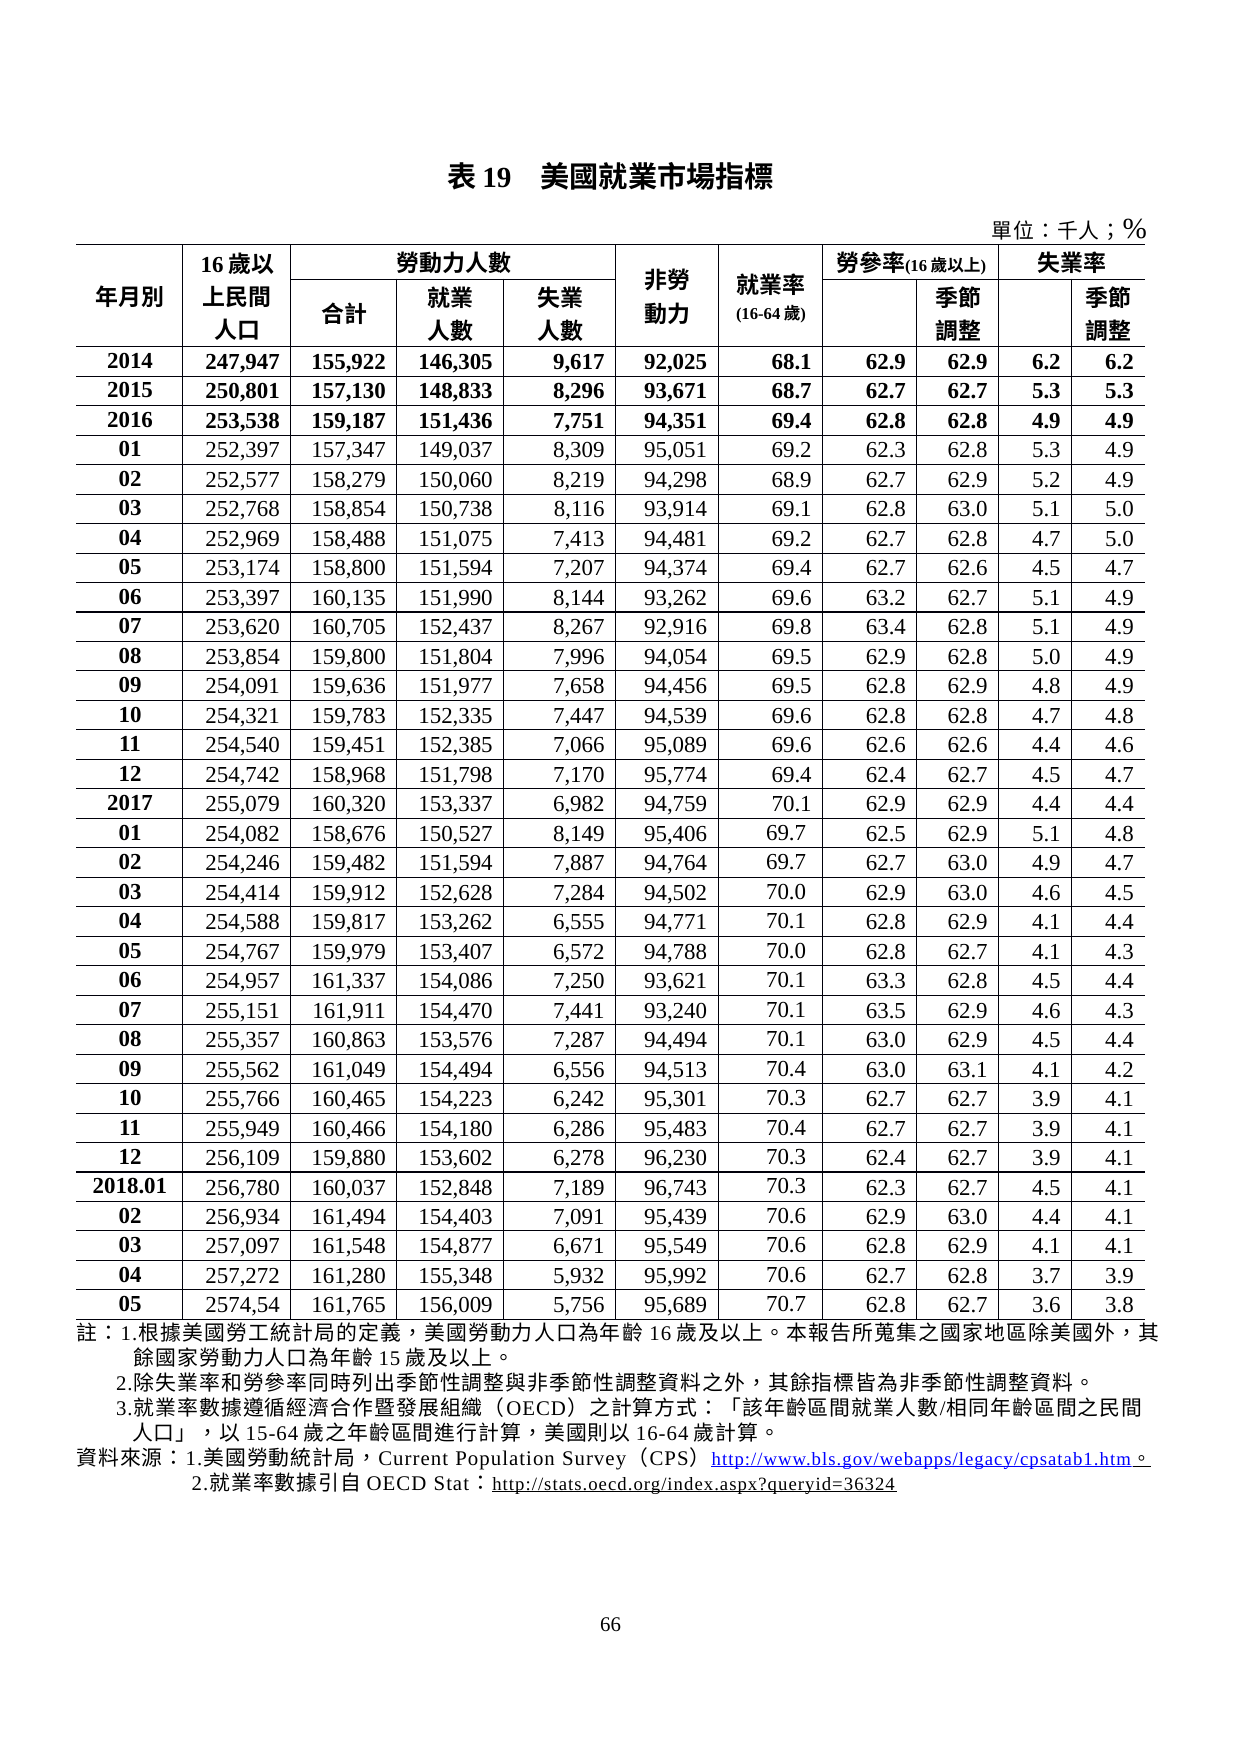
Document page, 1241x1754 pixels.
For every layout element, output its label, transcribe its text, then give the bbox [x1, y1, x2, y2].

table_cell 4.6 [999, 996, 1071, 1024]
table_cell 62.9 [823, 642, 916, 670]
table_cell 159,783 [291, 701, 396, 729]
table_cell 150,060 [397, 465, 503, 493]
table_cell 4.1 [999, 937, 1071, 965]
table_cell 62.8 [917, 524, 998, 552]
table_cell 159,979 [291, 937, 396, 965]
table_cell 62.6 [917, 730, 998, 759]
table_cell 153,602 [397, 1143, 503, 1171]
table_cell 153,407 [397, 937, 503, 965]
table_header 勞參率(16歲以上) [823, 245, 998, 278]
table_cell 154,494 [397, 1055, 503, 1083]
table_cell 255,949 [183, 1114, 290, 1142]
table_cell 62.7 [917, 377, 998, 405]
table_cell 03 [76, 495, 182, 523]
table_cell 70.1 [719, 789, 822, 818]
table_cell 250,801 [183, 377, 290, 405]
table_cell 62.8 [917, 613, 998, 641]
table_cell 95,689 [616, 1290, 718, 1319]
table_cell 4.8 [999, 671, 1071, 700]
table_cell 62.8 [823, 406, 916, 434]
table_cell 62.4 [823, 1143, 916, 1171]
table_cell 08 [76, 642, 182, 670]
table_cell 4.5 [999, 1173, 1071, 1201]
table_cell 161,765 [291, 1290, 396, 1319]
table_cell 70.3 [719, 1143, 822, 1171]
table_cell 62.7 [823, 1084, 916, 1112]
table_cell 62.7 [917, 1290, 998, 1319]
table_cell 92,916 [616, 613, 718, 641]
table_cell 62.8 [823, 495, 916, 523]
table_cell 07 [76, 996, 182, 1024]
table_cell 12 [76, 760, 182, 788]
table_cell 94,054 [616, 642, 718, 670]
table_cell 62.3 [823, 436, 916, 464]
table_cell 68.9 [719, 465, 822, 493]
table_cell 159,880 [291, 1143, 396, 1171]
table_cell 2018.01 [76, 1173, 182, 1201]
text 註：1.根據美國勞工統計局的定義，美國勞動力人口為年齡16歲及以上。本報告所蒐集之國家地區除美國外，其餘國家勞動力人口為年齡15歲及以上。 [76, 1320, 1160, 1370]
table_cell 70.1 [719, 1025, 822, 1053]
table_cell 07 [76, 613, 182, 641]
table_cell 161,911 [291, 996, 396, 1024]
text 2.除失業率和勞參率同時列出季節性調整與非季節性調整資料之外，其餘指標皆為非季節性調整資料。 [116, 1370, 1143, 1395]
table_cell 4.9 [1072, 436, 1145, 464]
table_cell 4.3 [1072, 937, 1145, 965]
table_cell 94,456 [616, 671, 718, 700]
table_cell 62.8 [823, 907, 916, 936]
table_cell 12 [76, 1143, 182, 1171]
table_cell 254,082 [183, 819, 290, 847]
table_cell 11 [76, 730, 182, 759]
table_cell 62.8 [917, 406, 998, 434]
table_cell 159,912 [291, 878, 396, 906]
table_cell 151,594 [397, 848, 503, 877]
table_cell 253,620 [183, 613, 290, 641]
table_cell 151,436 [397, 406, 503, 434]
table_cell 154,223 [397, 1084, 503, 1112]
table_cell 254,540 [183, 730, 290, 759]
table_cell 70.6 [719, 1231, 822, 1260]
table_cell 255,357 [183, 1025, 290, 1053]
table_cell 4.9 [999, 848, 1071, 877]
text 3.就業率數據遵循經濟合作暨發展組織（OECD）之計算方式：「該年齡區間就業人數/相同年齡區間之民間人口」，以15-64歲之年齡區間進行計算，美國則以16-64歲計算。 [116, 1395, 1143, 1445]
table_cell 62.7 [823, 1261, 916, 1289]
table_cell 161,548 [291, 1231, 396, 1260]
table_cell 62.7 [917, 1114, 998, 1142]
table_cell 150,738 [397, 495, 503, 523]
table_cell 05 [76, 937, 182, 965]
table_cell 5,932 [504, 1261, 615, 1289]
table_cell 4.5 [999, 554, 1071, 582]
table_cell 68.7 [719, 377, 822, 405]
table_cell 69.4 [719, 406, 822, 434]
table_cell 161,494 [291, 1202, 396, 1230]
table_cell 62.7 [823, 524, 916, 552]
table_cell 94,481 [616, 524, 718, 552]
table_cell 256,934 [183, 1202, 290, 1230]
table_cell 255,766 [183, 1084, 290, 1112]
table_cell 62.8 [823, 1231, 916, 1260]
table_cell 256,109 [183, 1143, 290, 1171]
table_cell 62.7 [823, 377, 916, 405]
table_cell 95,089 [616, 730, 718, 759]
table_cell 151,594 [397, 554, 503, 582]
table_cell 69.2 [719, 436, 822, 464]
table_cell 95,051 [616, 436, 718, 464]
table_cell 62.9 [917, 789, 998, 818]
table_cell 62.7 [823, 465, 916, 493]
table_cell 158,968 [291, 760, 396, 788]
table_cell 156,009 [397, 1290, 503, 1319]
table_cell 160,466 [291, 1114, 396, 1142]
table_cell 62.8 [823, 1290, 916, 1319]
table_cell 93,262 [616, 583, 718, 611]
table_cell 5,756 [504, 1290, 615, 1319]
table_cell 62.8 [917, 966, 998, 994]
table_cell 62.7 [917, 1084, 998, 1112]
table_cell 4.4 [999, 789, 1071, 818]
table_cell 254,767 [183, 937, 290, 965]
table_cell 7,170 [504, 760, 615, 788]
table_cell 151,990 [397, 583, 503, 611]
table_cell 8,219 [504, 465, 615, 493]
table_cell 62.4 [823, 760, 916, 788]
table_cell 63.1 [917, 1055, 998, 1083]
table_cell 69.5 [719, 671, 822, 700]
table_cell 152,628 [397, 878, 503, 906]
text 單位：千人；% [187, 211, 1147, 244]
table_cell 155,348 [397, 1261, 503, 1289]
table_cell 08 [76, 1025, 182, 1053]
table_cell 4.4 [1072, 789, 1145, 818]
table_cell 63.0 [917, 1202, 998, 1230]
table_cell 62.8 [917, 436, 998, 464]
table_cell 158,854 [291, 495, 396, 523]
table_cell 8,149 [504, 819, 615, 847]
table_cell 256,780 [183, 1173, 290, 1201]
table_cell 4.9 [1072, 613, 1145, 641]
table_cell 94,759 [616, 789, 718, 818]
table_cell 151,804 [397, 642, 503, 670]
table_cell 4.9 [1072, 406, 1145, 434]
table_cell 09 [76, 671, 182, 700]
table_cell 95,549 [616, 1231, 718, 1260]
table_cell 63.0 [823, 1055, 916, 1083]
table_cell 7,284 [504, 878, 615, 906]
table_cell 62.8 [823, 937, 916, 965]
table_cell 8,116 [504, 495, 615, 523]
table_cell 95,301 [616, 1084, 718, 1112]
table_cell 254,091 [183, 671, 290, 700]
table_cell 159,800 [291, 642, 396, 670]
table_cell 季節 調整 [1072, 280, 1145, 346]
table_cell 94,374 [616, 554, 718, 582]
table_cell 7,250 [504, 966, 615, 994]
table_cell 4.1 [1072, 1114, 1145, 1142]
table_cell 06 [76, 966, 182, 994]
table_cell 8,267 [504, 613, 615, 641]
table_cell 6,555 [504, 907, 615, 936]
table_cell 253,174 [183, 554, 290, 582]
table_cell 95,992 [616, 1261, 718, 1289]
table_cell 94,351 [616, 406, 718, 434]
table_cell 62.6 [823, 730, 916, 759]
table_cell 153,337 [397, 789, 503, 818]
table_cell 62.7 [917, 583, 998, 611]
table_cell 04 [76, 1261, 182, 1289]
table_cell 160,465 [291, 1084, 396, 1112]
table_cell 62.7 [917, 1143, 998, 1171]
table_cell 254,414 [183, 878, 290, 906]
table_cell 158,488 [291, 524, 396, 552]
table_cell 62.7 [917, 937, 998, 965]
table_cell 62.9 [917, 465, 998, 493]
table_cell 154,180 [397, 1114, 503, 1142]
table_cell [823, 280, 916, 346]
table_cell 4.6 [1072, 730, 1145, 759]
table_cell 252,397 [183, 436, 290, 464]
table_cell 63.0 [917, 878, 998, 906]
table_cell 95,406 [616, 819, 718, 847]
table_cell 159,817 [291, 907, 396, 936]
table_cell 5.3 [1072, 377, 1145, 405]
table_cell 3.8 [1072, 1290, 1145, 1319]
table_cell 02 [76, 1202, 182, 1230]
table_cell 62.9 [823, 1202, 916, 1230]
table_cell 255,562 [183, 1055, 290, 1083]
table_cell 152,848 [397, 1173, 503, 1201]
table_cell 4.7 [1072, 554, 1145, 582]
table_cell 252,969 [183, 524, 290, 552]
table_cell 7,887 [504, 848, 615, 877]
table_cell 63.4 [823, 613, 916, 641]
table_cell 63.0 [917, 848, 998, 877]
table_cell 2574,54 [183, 1290, 290, 1319]
table_cell 94,494 [616, 1025, 718, 1053]
table_cell 4.9 [1072, 465, 1145, 493]
table_cell 157,130 [291, 377, 396, 405]
text 資料來源：1.美國勞動統計局，Current Population Survey（CPS）http://www.bls.gov/webapps/legacy/cpsatab1.htm。 [76, 1445, 1177, 1470]
table_cell 63.0 [917, 495, 998, 523]
table_cell 63.2 [823, 583, 916, 611]
table_cell 93,621 [616, 966, 718, 994]
table_cell 10 [76, 1084, 182, 1112]
table_cell 4.1 [1072, 1084, 1145, 1112]
table_cell 69.1 [719, 495, 822, 523]
table_cell 70.0 [719, 878, 822, 906]
table_cell 62.7 [917, 1173, 998, 1201]
table_cell 152,437 [397, 613, 503, 641]
table_cell 5.2 [999, 465, 1071, 493]
table_cell 3.9 [999, 1114, 1071, 1142]
table_cell 153,262 [397, 907, 503, 936]
table_cell 6.2 [1072, 347, 1145, 376]
table_cell 95,483 [616, 1114, 718, 1142]
table_cell 7,996 [504, 642, 615, 670]
table_cell 70.1 [719, 996, 822, 1024]
table_cell 161,280 [291, 1261, 396, 1289]
table_cell 62.8 [917, 701, 998, 729]
table_cell 69.6 [719, 583, 822, 611]
table_cell 159,636 [291, 671, 396, 700]
table_cell 4.5 [1072, 878, 1145, 906]
table_cell 4.4 [999, 730, 1071, 759]
table_cell 4.7 [1072, 760, 1145, 788]
table_cell 252,577 [183, 465, 290, 493]
table_cell 62.5 [823, 819, 916, 847]
table_cell 254,588 [183, 907, 290, 936]
table_header 16歲以上民間人口 [183, 245, 290, 346]
table_cell 151,977 [397, 671, 503, 700]
table_cell 06 [76, 583, 182, 611]
table_cell 05 [76, 554, 182, 582]
table_cell 4.4 [1072, 907, 1145, 936]
table_cell 63.5 [823, 996, 916, 1024]
table_cell 8,144 [504, 583, 615, 611]
table_cell 155,922 [291, 347, 396, 376]
table_cell 62.8 [823, 671, 916, 700]
table_cell 62.8 [917, 642, 998, 670]
table_cell 95,439 [616, 1202, 718, 1230]
table_cell 69.7 [719, 848, 822, 877]
table_cell 253,397 [183, 583, 290, 611]
table_cell 69.5 [719, 642, 822, 670]
table_cell 7,447 [504, 701, 615, 729]
table_cell 160,705 [291, 613, 396, 641]
table_cell 62.7 [917, 760, 998, 788]
table_cell 158,800 [291, 554, 396, 582]
table_cell 161,337 [291, 966, 396, 994]
table_cell 70.3 [719, 1173, 822, 1201]
table_cell 62.9 [823, 878, 916, 906]
table_cell 146,305 [397, 347, 503, 376]
table_cell 93,671 [616, 377, 718, 405]
table_cell 02 [76, 465, 182, 493]
table_cell 92,025 [616, 347, 718, 376]
table_cell 7,287 [504, 1025, 615, 1053]
table_cell 7,413 [504, 524, 615, 552]
table_cell 7,091 [504, 1202, 615, 1230]
table_cell 94,513 [616, 1055, 718, 1083]
table_cell 季節 調整 [917, 280, 998, 346]
table_cell 6,556 [504, 1055, 615, 1083]
table_cell 02 [76, 848, 182, 877]
table_cell 160,320 [291, 789, 396, 818]
table_cell 03 [76, 878, 182, 906]
table_cell 154,403 [397, 1202, 503, 1230]
table_cell 158,279 [291, 465, 396, 493]
table_cell 160,863 [291, 1025, 396, 1053]
table_cell 62.9 [823, 789, 916, 818]
table_cell 154,086 [397, 966, 503, 994]
table_cell 157,347 [291, 436, 396, 464]
table_cell 合計 [291, 280, 396, 346]
table_cell 62.9 [917, 996, 998, 1024]
table_cell 5.0 [999, 642, 1071, 670]
table_cell 7,658 [504, 671, 615, 700]
table_cell 254,957 [183, 966, 290, 994]
table_cell 4.5 [999, 760, 1071, 788]
table_header 非勞 動力 [616, 245, 718, 346]
table_cell 6,278 [504, 1143, 615, 1171]
table_cell 159,451 [291, 730, 396, 759]
table_cell 6,671 [504, 1231, 615, 1260]
table_cell 149,037 [397, 436, 503, 464]
table_cell 7,189 [504, 1173, 615, 1201]
table_cell 69.8 [719, 613, 822, 641]
table_cell 4.7 [999, 701, 1071, 729]
table_cell 94,539 [616, 701, 718, 729]
table_cell 69.7 [719, 819, 822, 847]
table_cell 4.9 [1072, 671, 1145, 700]
table_cell 4.4 [999, 1202, 1071, 1230]
table_cell 8,296 [504, 377, 615, 405]
table_cell 11 [76, 1114, 182, 1142]
table_cell 63.3 [823, 966, 916, 994]
table_cell 94,298 [616, 465, 718, 493]
table_cell 254,321 [183, 701, 290, 729]
table_cell 93,240 [616, 996, 718, 1024]
table_cell 4.8 [1072, 701, 1145, 729]
table_cell 253,854 [183, 642, 290, 670]
table_cell 96,743 [616, 1173, 718, 1201]
table_cell 62.6 [917, 554, 998, 582]
table_cell 2017 [76, 789, 182, 818]
table_cell 9,617 [504, 347, 615, 376]
table_cell 就業 人數 [397, 280, 503, 346]
table_cell 62.8 [917, 1261, 998, 1289]
table_cell 93,914 [616, 495, 718, 523]
table_cell 69.4 [719, 760, 822, 788]
table_cell 69.6 [719, 730, 822, 759]
text 2.就業率數據引自OECD Stat：http://stats.oecd.org/index.aspx?queryid=36324 [113, 1470, 1033, 1495]
table_cell 4.1 [1072, 1173, 1145, 1201]
table_cell 161,049 [291, 1055, 396, 1083]
table_cell 158,676 [291, 819, 396, 847]
table_cell 5.1 [999, 583, 1071, 611]
table_cell 6,572 [504, 937, 615, 965]
table_cell 62.7 [823, 554, 916, 582]
table_cell 6.2 [999, 347, 1071, 376]
table_cell 70.1 [719, 907, 822, 936]
table_cell 8,309 [504, 436, 615, 464]
table_cell 3.7 [999, 1261, 1071, 1289]
table_cell 159,187 [291, 406, 396, 434]
table_cell 5.1 [999, 613, 1071, 641]
table_cell 失業 人數 [504, 280, 615, 346]
table_cell 70.4 [719, 1114, 822, 1142]
table_cell 2016 [76, 406, 182, 434]
table_cell 03 [76, 1231, 182, 1260]
table_cell 5.0 [1072, 524, 1145, 552]
table_cell 247,947 [183, 347, 290, 376]
table_cell 62.3 [823, 1173, 916, 1201]
table_cell 94,771 [616, 907, 718, 936]
table_cell 4.1 [1072, 1143, 1145, 1171]
table_cell 62.7 [823, 1114, 916, 1142]
table_cell 94,788 [616, 937, 718, 965]
table_cell 68.1 [719, 347, 822, 376]
table_cell 4.6 [999, 878, 1071, 906]
table_cell 4.5 [999, 966, 1071, 994]
table_cell 4.1 [1072, 1231, 1145, 1260]
table_cell 7,207 [504, 554, 615, 582]
table_cell 255,079 [183, 789, 290, 818]
table_cell 151,798 [397, 760, 503, 788]
table_cell 7,751 [504, 406, 615, 434]
table_cell 4.7 [999, 524, 1071, 552]
table_cell 62.7 [823, 848, 916, 877]
table_cell 10 [76, 701, 182, 729]
table_cell 04 [76, 907, 182, 936]
table_cell 4.1 [1072, 1202, 1145, 1230]
table_cell 4.1 [999, 1231, 1071, 1260]
table_cell 257,097 [183, 1231, 290, 1260]
table_cell 7,066 [504, 730, 615, 759]
table_cell 09 [76, 1055, 182, 1083]
table_cell 70.7 [719, 1290, 822, 1319]
table_cell 253,538 [183, 406, 290, 434]
table_cell 4.5 [999, 1025, 1071, 1053]
table_cell 148,833 [397, 377, 503, 405]
table_cell 01 [76, 819, 182, 847]
table_cell 4.9 [1072, 642, 1145, 670]
table_cell 151,075 [397, 524, 503, 552]
table_cell 94,502 [616, 878, 718, 906]
table_cell 4.8 [1072, 819, 1145, 847]
table_header 年月別 [76, 245, 182, 346]
table_cell 69.2 [719, 524, 822, 552]
table_cell 70.4 [719, 1055, 822, 1083]
table_cell 5.0 [1072, 495, 1145, 523]
table_cell 3.9 [999, 1143, 1071, 1171]
table_cell 69.4 [719, 554, 822, 582]
table_cell 4.1 [999, 907, 1071, 936]
table_cell 4.3 [1072, 996, 1145, 1024]
table_cell 3.9 [999, 1084, 1071, 1112]
table_cell 7,441 [504, 996, 615, 1024]
table_cell 95,774 [616, 760, 718, 788]
table_cell 69.6 [719, 701, 822, 729]
table_cell 153,576 [397, 1025, 503, 1053]
table_cell 154,877 [397, 1231, 503, 1260]
table_cell 6,242 [504, 1084, 615, 1112]
table_cell 5.3 [999, 377, 1071, 405]
table_cell 62.9 [917, 1231, 998, 1260]
table_cell 3.6 [999, 1290, 1071, 1319]
table_cell 94,764 [616, 848, 718, 877]
table_cell 62.9 [917, 907, 998, 936]
table_header 勞動力人數 [291, 245, 615, 278]
table_cell 63.0 [823, 1025, 916, 1053]
table_header 就業率(16-64歲) [719, 245, 822, 346]
table_cell 96,230 [616, 1143, 718, 1171]
table_cell 160,135 [291, 583, 396, 611]
table_cell 04 [76, 524, 182, 552]
table_cell 4.9 [999, 406, 1071, 434]
table_cell 62.9 [917, 671, 998, 700]
table_header 失業率 [999, 245, 1145, 278]
table_cell 62.9 [823, 347, 916, 376]
table_cell 2014 [76, 347, 182, 376]
table_cell 5.1 [999, 819, 1071, 847]
table_cell 4.4 [1072, 1025, 1145, 1053]
table_cell 5.3 [999, 436, 1071, 464]
table_cell 62.8 [823, 701, 916, 729]
table_cell 5.1 [999, 495, 1071, 523]
table_cell 62.9 [917, 1025, 998, 1053]
table_cell 257,272 [183, 1261, 290, 1289]
table_cell 4.9 [1072, 583, 1145, 611]
table_cell 70.6 [719, 1202, 822, 1230]
text 表19 美國就業市場指標 [187, 144, 1033, 198]
table_cell 6,982 [504, 789, 615, 818]
table_cell 6,286 [504, 1114, 615, 1142]
table_cell 01 [76, 436, 182, 464]
table_cell 05 [76, 1290, 182, 1319]
table_cell 159,482 [291, 848, 396, 877]
table_cell 2015 [76, 377, 182, 405]
table_cell 4.2 [1072, 1055, 1145, 1083]
table_cell 62.9 [917, 347, 998, 376]
table_cell 4.1 [999, 1055, 1071, 1083]
table_cell 254,246 [183, 848, 290, 877]
table_cell 62.9 [917, 819, 998, 847]
table_cell 252,768 [183, 495, 290, 523]
table_cell 154,470 [397, 996, 503, 1024]
table_cell 70.1 [719, 966, 822, 994]
table_cell 152,385 [397, 730, 503, 759]
table_cell 4.4 [1072, 966, 1145, 994]
table_cell 150,527 [397, 819, 503, 847]
table_cell [999, 280, 1071, 346]
table_cell 70.6 [719, 1261, 822, 1289]
table_cell 70.0 [719, 937, 822, 965]
table_cell 152,335 [397, 701, 503, 729]
table_cell 255,151 [183, 996, 290, 1024]
table_cell 4.7 [1072, 848, 1145, 877]
table_cell 254,742 [183, 760, 290, 788]
table_cell 160,037 [291, 1173, 396, 1201]
table_cell 70.3 [719, 1084, 822, 1112]
table_cell 3.9 [1072, 1261, 1145, 1289]
